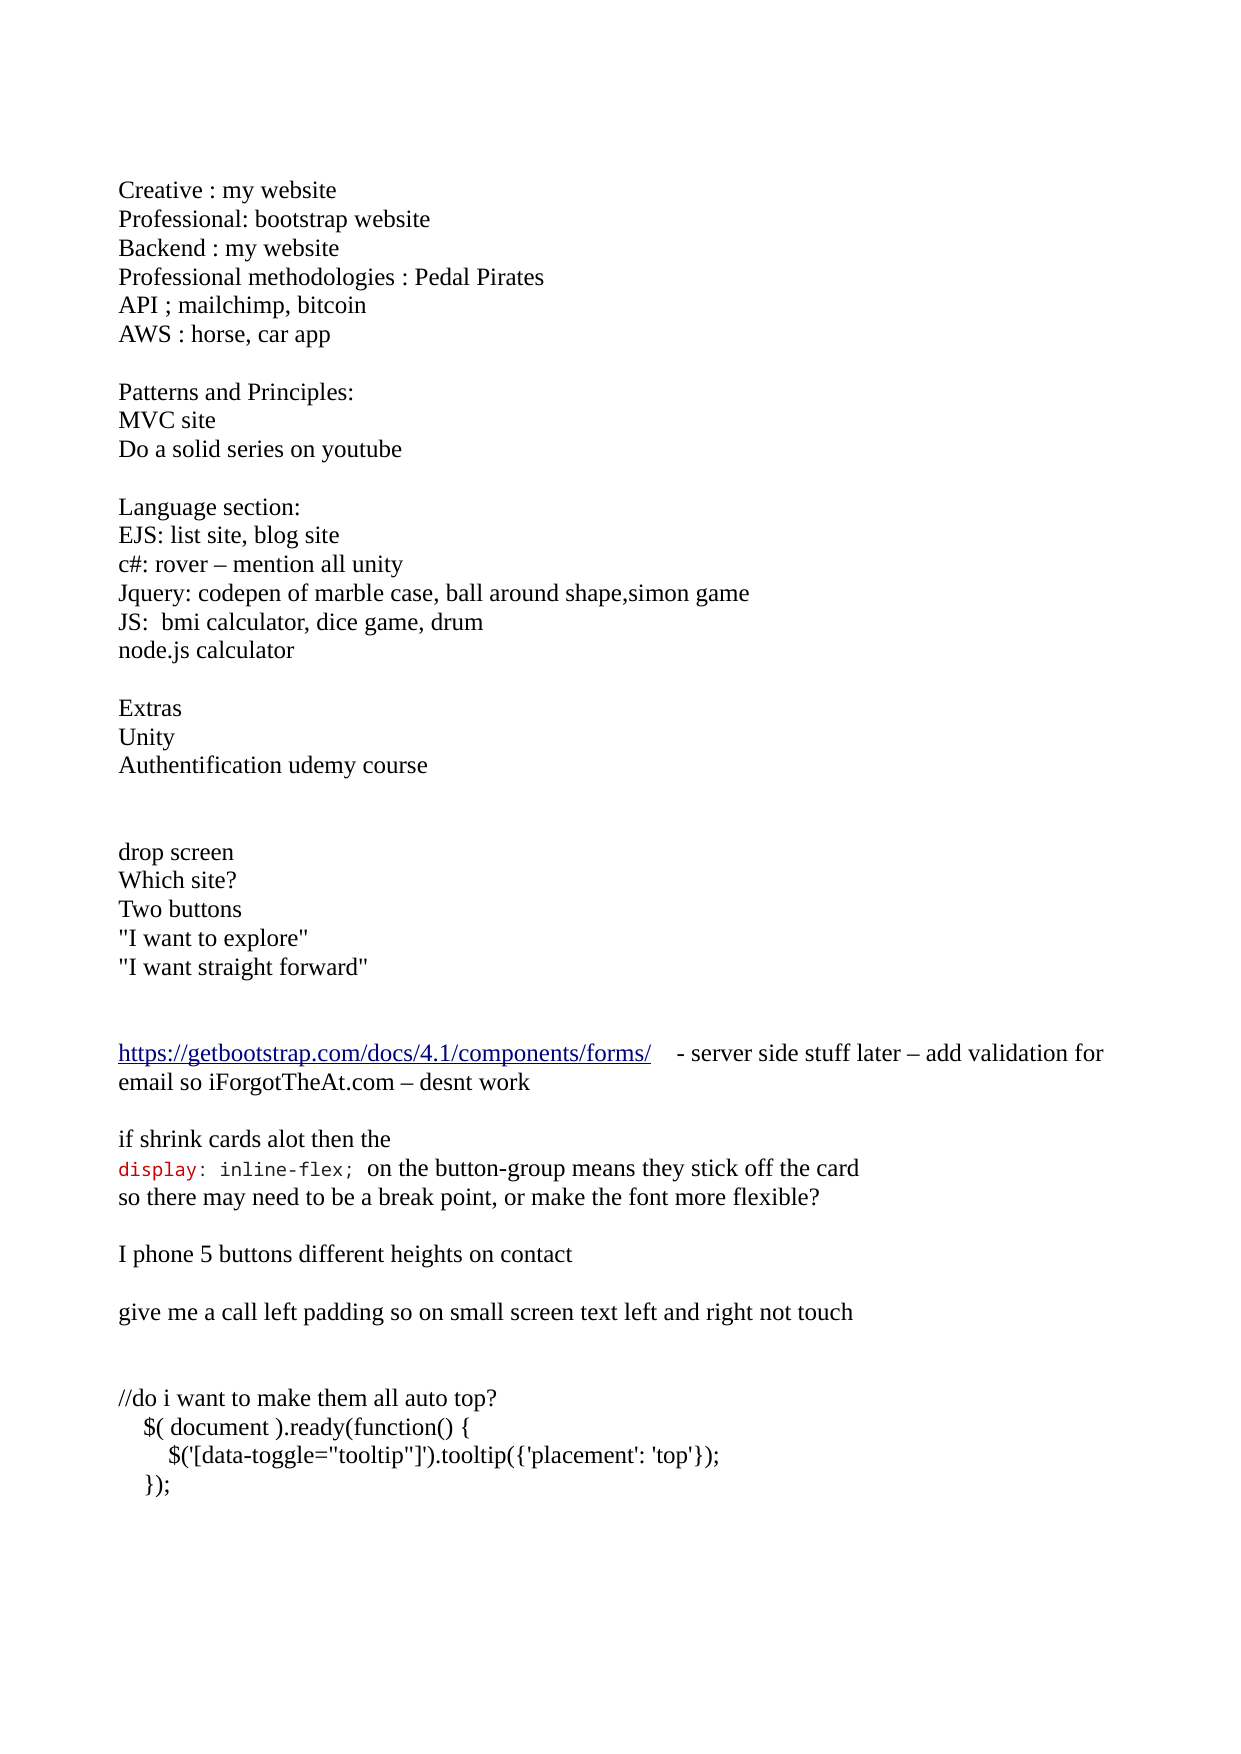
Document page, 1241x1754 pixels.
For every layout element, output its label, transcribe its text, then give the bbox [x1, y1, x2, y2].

text EJS: list site, blog site [118, 521, 1122, 549]
text if shrink cards alot then the [118, 1124, 1122, 1153]
text "I want straight forward" [118, 952, 1122, 981]
text }); [118, 1469, 1122, 1498]
text Professional: bootstrap website [118, 204, 1122, 233]
text display: inline-flex; on the button-group means they stick off the card [118, 1153, 1122, 1182]
text Authentification udemy course [118, 751, 1122, 779]
text $('[data-toggle="tooltip"]').tooltip({'placement': 'top'}); [118, 1441, 1122, 1469]
text API ; mailchimp, bitcoin [118, 291, 1122, 319]
text https://getbootstrap.com/docs/4.1/components/forms/ - server side stuff later – add validation for email so iForgotTheAt.com – desnt work [118, 1038, 1122, 1096]
text give me a call left padding so on small screen text left and right not touch [118, 1297, 1122, 1326]
text AWS : horse, car app [118, 319, 1122, 348]
text node.js calculator [118, 636, 1122, 664]
text so there may need to be a break point, or make the font more flexible? [118, 1182, 1122, 1211]
text Which site? [118, 866, 1122, 894]
text c#: rover – mention all unity [118, 549, 1122, 578]
text I phone 5 buttons different heights on contact [118, 1239, 1122, 1268]
text Jquery: codepen of marble case, ball around shape,simon game [118, 578, 1122, 607]
text Language section: [118, 492, 1122, 521]
text $( document ).ready(function() { [118, 1412, 1122, 1441]
text Extras [118, 693, 1122, 722]
text "I want to explore" [118, 923, 1122, 952]
text MVC site [118, 406, 1122, 434]
text Do a solid series on youtube [118, 434, 1122, 463]
text Professional methodologies : Pedal Pirates [118, 262, 1122, 291]
text Patterns and Principles: [118, 377, 1122, 406]
text Two buttons [118, 894, 1122, 923]
text Backend : my website [118, 233, 1122, 262]
text Creative : my website [118, 176, 1122, 204]
text Unity [118, 722, 1122, 751]
text //do i want to make them all auto top? [118, 1383, 1122, 1412]
text drop screen [118, 837, 1122, 866]
text JS: bmi calculator, dice game, drum [118, 607, 1122, 636]
